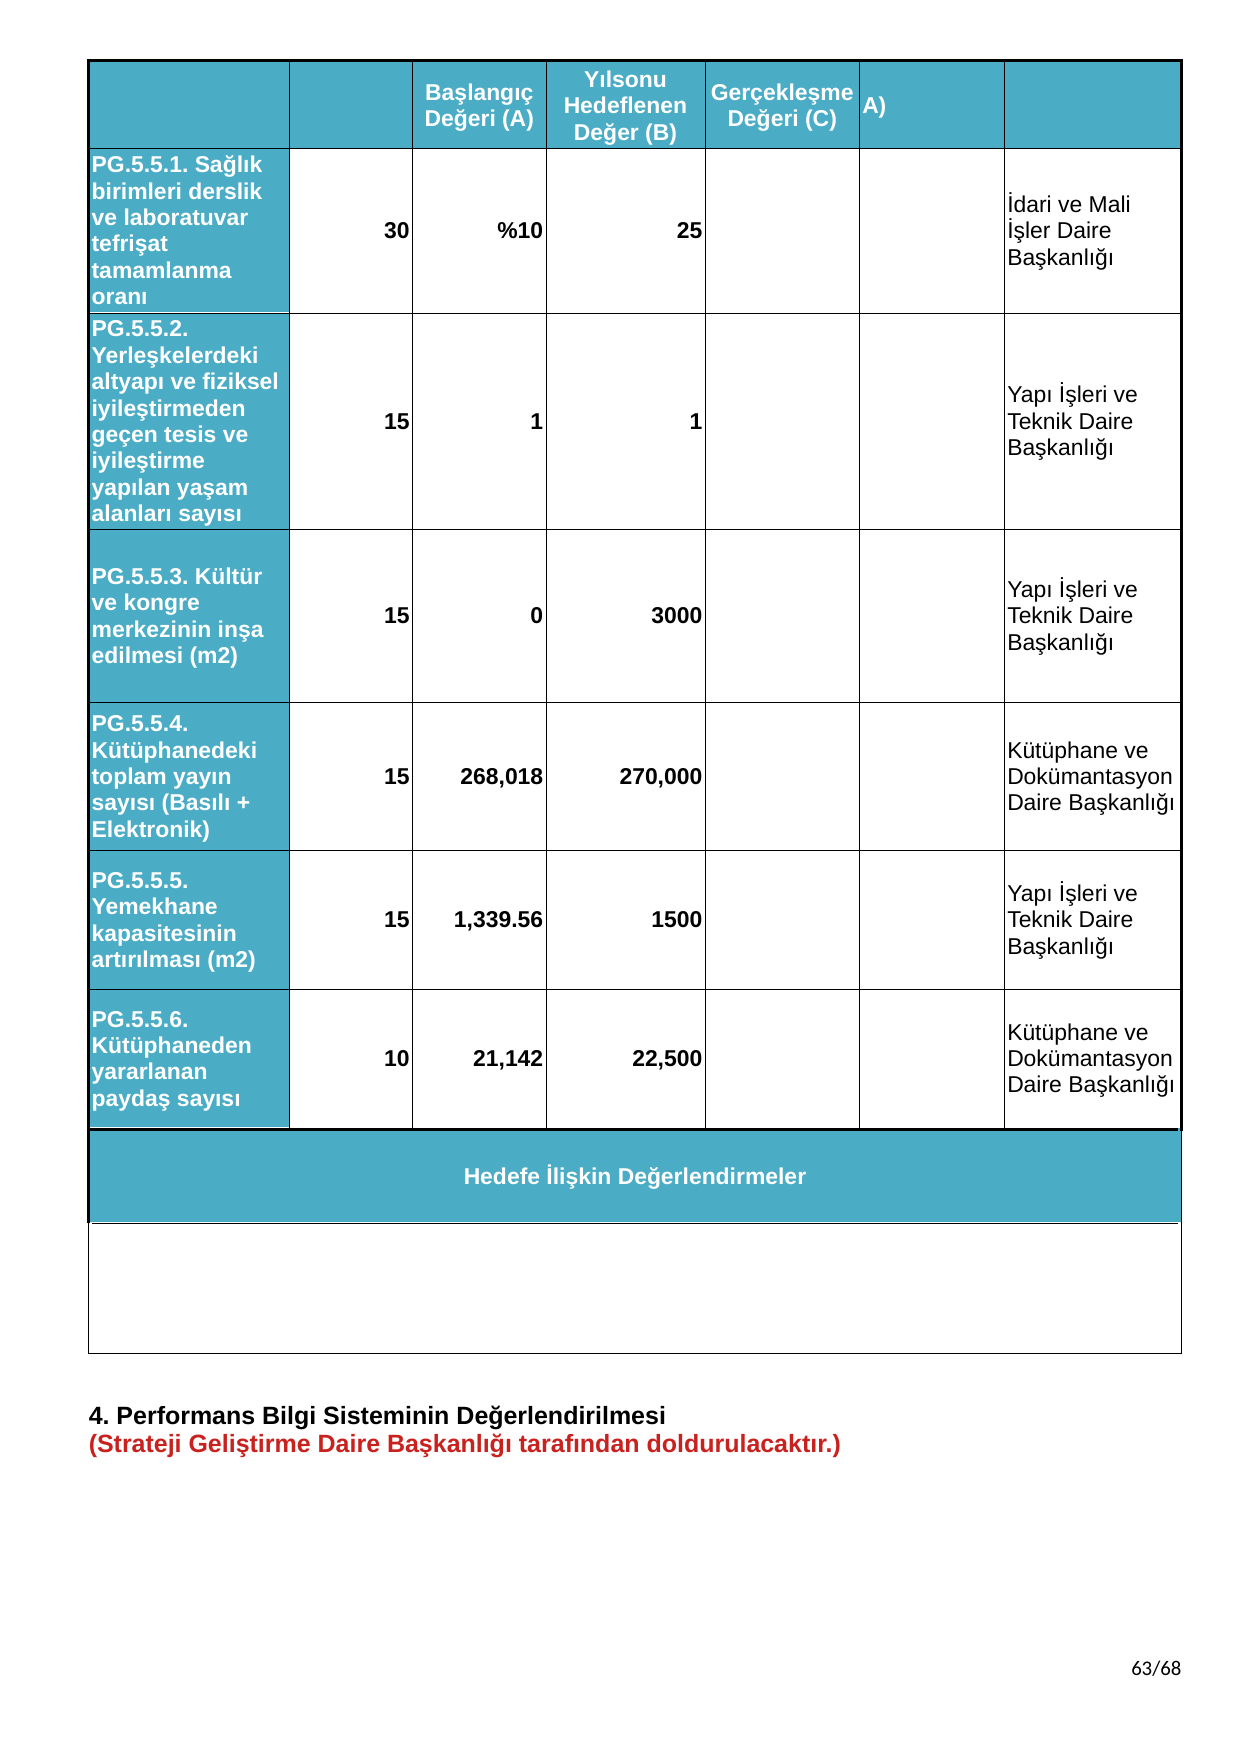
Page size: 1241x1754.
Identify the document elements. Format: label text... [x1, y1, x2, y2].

table_cell 0 [413, 530, 546, 702]
table_cell [860, 149, 1004, 312]
table_cell [706, 703, 859, 850]
table_cell [860, 314, 1004, 529]
table_cell [90, 62, 289, 148]
table_cell 15 [290, 530, 412, 702]
table_cell 15 [290, 703, 412, 850]
table_cell 21.142 [413, 990, 546, 1127]
table_cell [706, 990, 859, 1127]
table_cell [1005, 62, 1180, 148]
table_cell PG.5.5.6. Kütüphaneden yararlanan paydaş sayısı [90, 990, 289, 1127]
table_cell 268.018 [413, 703, 546, 850]
table_cell [706, 530, 859, 702]
table_cell %10 [413, 149, 546, 312]
subtitle 4. Performans Bilgi Sisteminin Değerlendirilmesi [88, 1401, 1181, 1429]
text (Strateji Geliştirme Daire Başkanlığı tarafından doldurulacaktır.) [88, 1429, 1181, 1458]
table_cell Yapı İşleri ve Teknik Daire Başkanlığı [1005, 851, 1180, 989]
table_cell Kütüphane ve Dokümantasyon Daire Başkanlığı [1005, 990, 1180, 1127]
table_cell Yapı İşleri ve Teknik Daire Başkanlığı [1005, 530, 1180, 702]
table_cell 30 [290, 149, 412, 312]
table_cell 15 [290, 851, 412, 989]
table_cell [860, 703, 1004, 850]
table_cell PG.5.5.2. Yerleşkelerdeki altyapı ve fiziksel iyileştirmeden geçen tesis ve iyileştirme yapılan yaşam alanları sayısı [90, 314, 289, 529]
table_cell 10 [290, 990, 412, 1127]
table_cell PG.5.5.1. Sağlık birimleri derslik ve laboratuvar tefrişat tamamlanma oranı [90, 149, 289, 312]
table_cell [860, 851, 1004, 989]
table_cell 3000 [547, 530, 705, 702]
table_cell 1500 [547, 851, 705, 989]
table_cell 25 [547, 149, 705, 312]
table_cell A) [860, 62, 1004, 148]
table_cell 15 [290, 314, 412, 529]
table_cell PG.5.5.4. Kütüphanedeki toplam yayın sayısı (Basılı + Elektronik) [90, 703, 289, 850]
table_cell 22.500 [547, 990, 705, 1127]
table_cell [89, 1223, 1181, 1353]
table_cell [706, 851, 859, 989]
table_cell [706, 149, 859, 312]
table_cell [706, 314, 859, 529]
table_cell PG.5.5.3. Kültür ve kongre merkezinin inşa edilmesi (m2) [90, 530, 289, 702]
table_cell 270.000 [547, 703, 705, 850]
table_cell 1 [413, 314, 546, 529]
table_cell Yapı İşleri ve Teknik Daire Başkanlığı [1005, 314, 1180, 529]
table_cell 1.339,56 [413, 851, 546, 989]
table_cell 1 [547, 314, 705, 529]
table_cell Hedefe İlişkin Değerlendirmeler [90, 1128, 1181, 1222]
table_cell Gerçekleşme Değeri (C) [706, 62, 859, 148]
table_cell [290, 62, 412, 148]
table_cell [860, 530, 1004, 702]
table_cell Başlangıç Değeri (A) [413, 62, 546, 148]
table_cell PG.5.5.5. Yemekhane kapasitesinin artırılması (m2) [90, 851, 289, 989]
table_cell Kütüphane ve Dokümantasyon Daire Başkanlığı [1005, 703, 1180, 850]
table_cell İdari ve Mali İşler Daire Başkanlığı [1005, 149, 1180, 312]
table_cell [860, 990, 1004, 1127]
table_cell Yılsonu Hedeflenen Değer (B) [547, 62, 705, 148]
